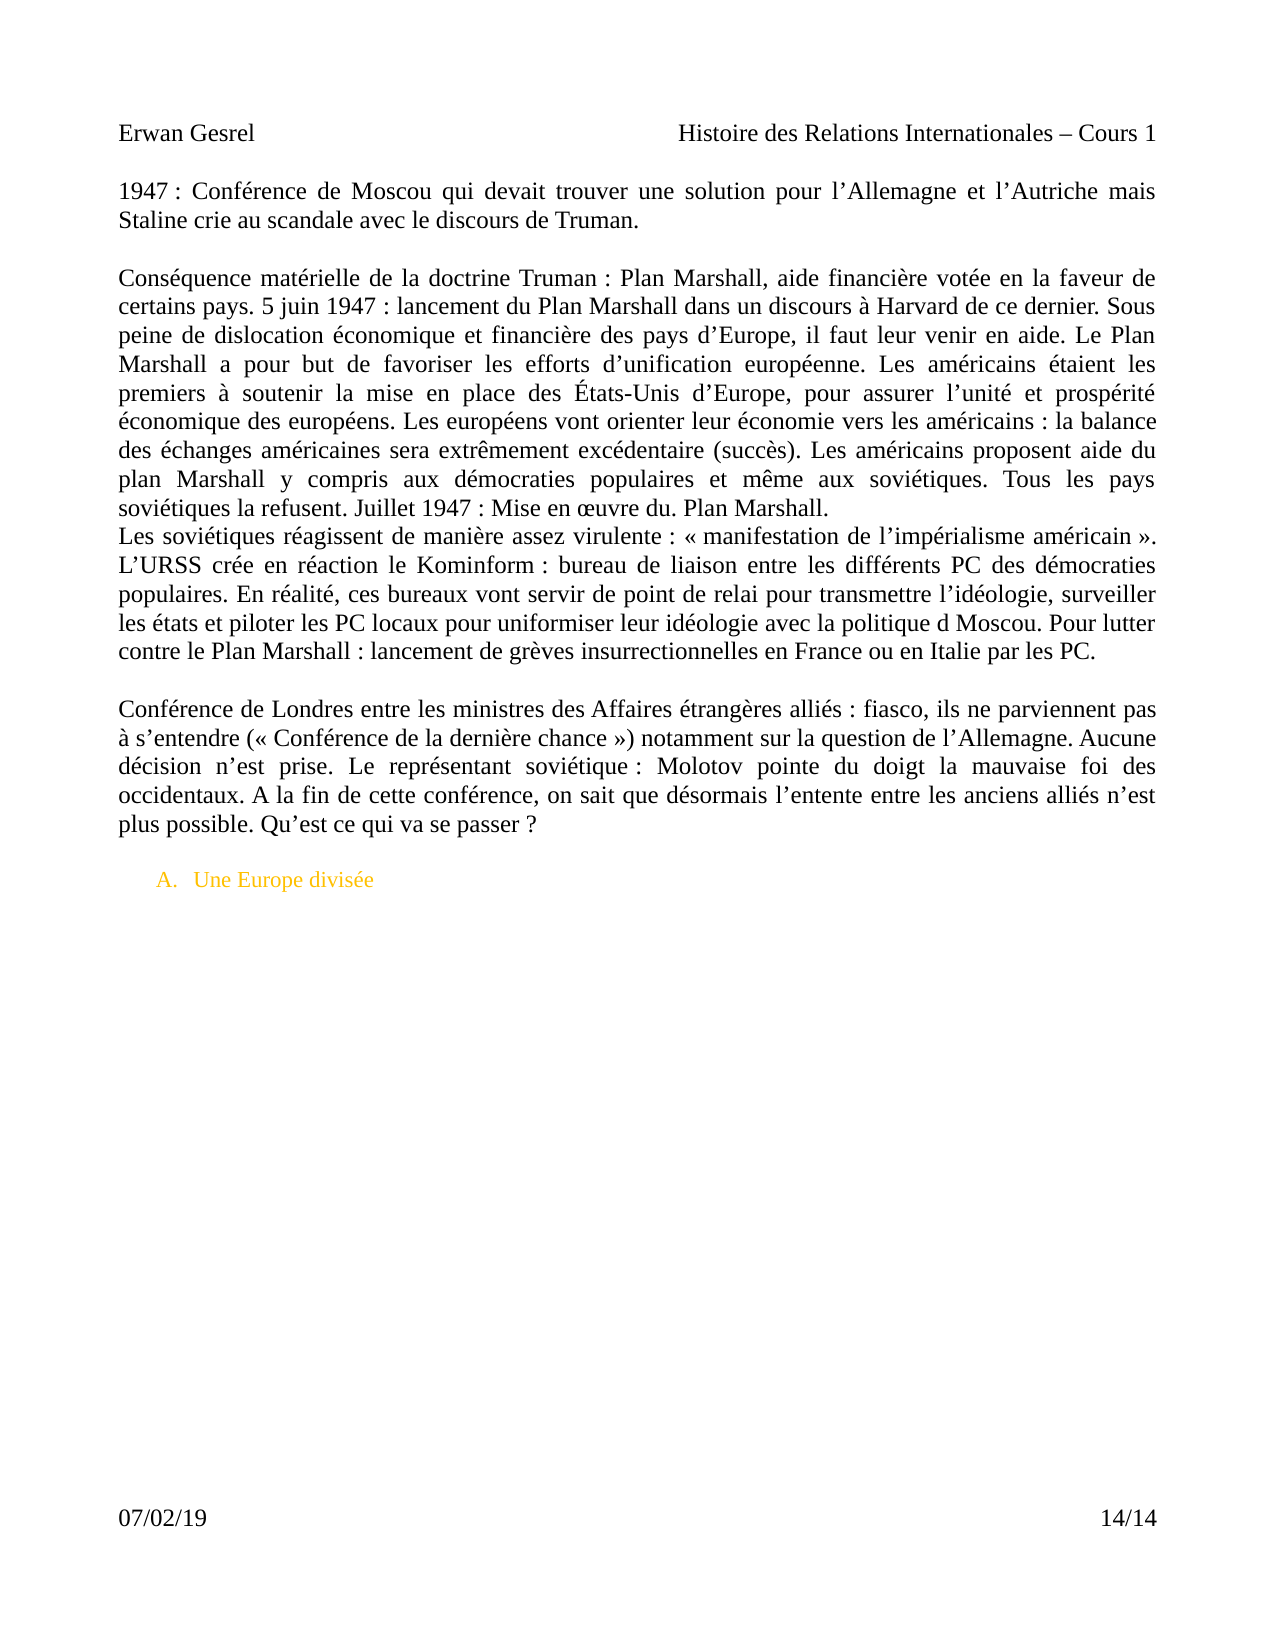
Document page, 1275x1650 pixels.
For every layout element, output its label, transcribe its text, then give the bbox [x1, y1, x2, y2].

text Les soviétiques réagissent de manière assez virulente : « manifestation de l’impérialisme américain ». L’URSS crée en réaction le Kominform : bureau de liaison entre les différents PC des démocraties populaires. En réalité, ces bureaux vont servir de point de relai pour transmettre l’idéologie, surveiller les états et piloter les PC locaux pour uniformiser leur idéologie avec la politique d Moscou. Pour lutter contre le Plan Marshall : lancement de grèves insurrectionnelles en France ou en Italie par les PC. [118, 521, 1157, 665]
text Conférence de Londres entre les ministres des Affaires étrangères alliés : fiasco, ils ne parviennent pas à s’entendre (« Conférence de la dernière chance ») notamment sur la question de l’Allemagne. Aucune décision n’est prise. Le représentant soviétique : Molotov pointe du doigt la mauvaise foi des occidentaux. A la fin de cette conférence, on sait que désormais l’entente entre les anciens alliés n’est plus possible. Qu’est ce qui va se passer ? [118, 694, 1157, 838]
text Conséquence matérielle de la doctrine Truman : Plan Marshall, aide financière votée en la faveur de certains pays. 5 juin 1947 : lancement du Plan Marshall dans un discours à Harvard de ce dernier. Sous peine de dislocation économique et financière des pays d’Europe, il faut leur venir en aide. Le Plan Marshall a pour but de favoriser les efforts d’unification européenne. Les américains étaient les premiers à soutenir la mise en place des États-Unis d’Europe, pour assurer l’unité et prospérité économique des européens. Les européens vont orienter leur économie vers les américains : la balance des échanges américaines sera extrêmement excédentaire (succès). Les américains proposent aide du plan Marshall y compris aux démocraties populaires et même aux soviétiques. Tous les pays soviétiques la refusent. Juillet 1947 : Mise en œuvre du. Plan Marshall. [118, 263, 1157, 521]
text 1947 : Conférence de Moscou qui devait trouver une solution pour l’Allemagne et l’Autriche mais Staline crie au scandale avec le discours de Truman. [118, 176, 1157, 234]
list Une Europe divisée [156, 866, 1157, 893]
